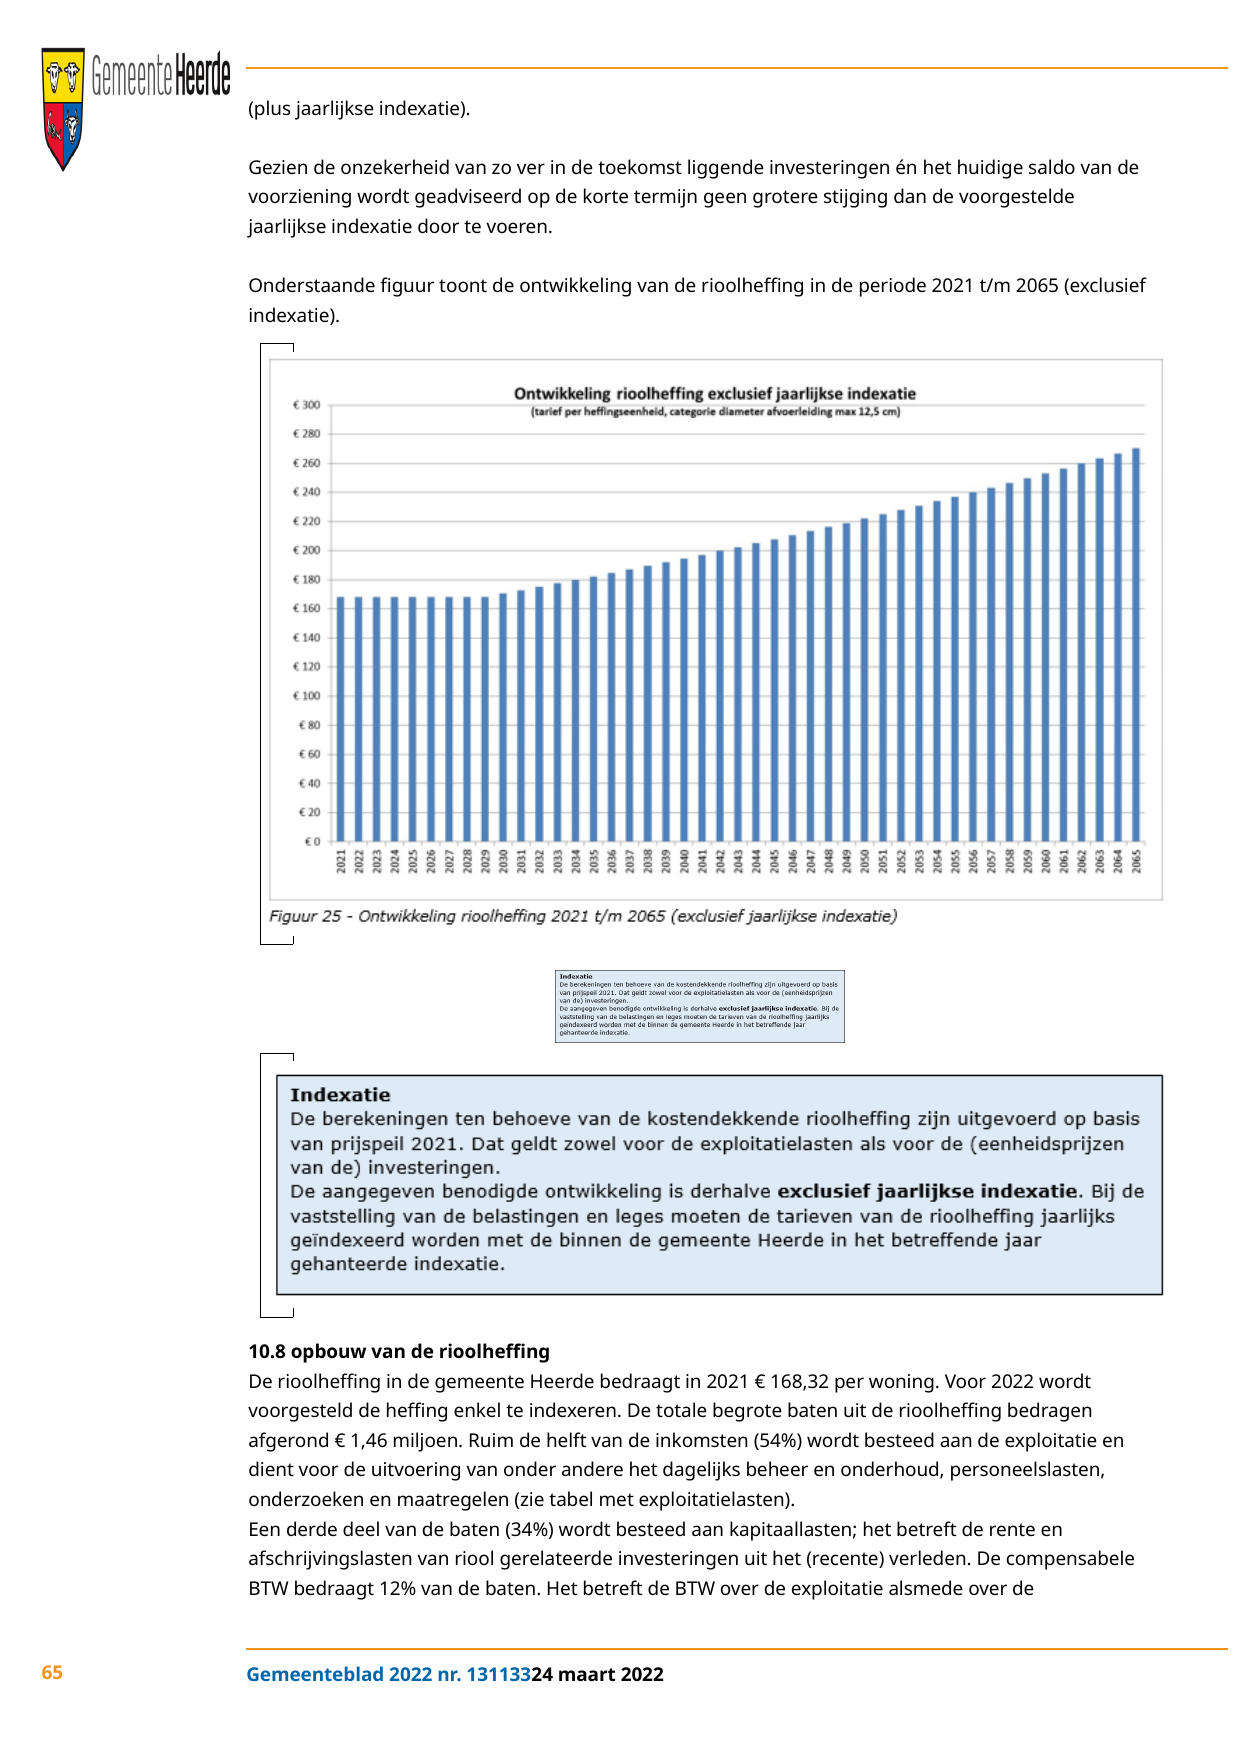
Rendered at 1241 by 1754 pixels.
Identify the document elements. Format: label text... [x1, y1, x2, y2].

text Onderstaande figuur toont de ontwikkeling van de rioolheffing in de periode 2021 t/m 2065 (exclusief indexatie). [248, 272, 1152, 328]
text Een derde deel van de baten (34%) wordt besteed aan kapitaallasten; het betreft de rente en afschrijvingslasten van riool gerelateerde investeringen uit het (recente) verleden. De compensabele BTW bedraagt 12% van de baten. Het betreft de BTW over de exploitatie alsmede over de [248, 1516, 1152, 1601]
picture [268, 352, 1173, 936]
text De rioolheffing in de gemeente Heerde bedraagt in 2021 € 168,32 per woning. Voor 2022 wordt voorgesteld de heffing enkel te indexeren. De totale begrote baten uit de rioolheffing bedragen afgerond € 1,46 miljoen. Ruim de helft van de inkomsten (54%) wordt besteed aan de exploitatie en dient voor de uitvoering van onder andere het dagelijks beheer en onderhoud, personeelslasten, onderzoeken en maatregelen (zie tabel met exploitatielasten). [248, 1368, 1152, 1512]
picture [268, 1061, 1173, 1308]
picture [41, 47, 231, 172]
text Gezien de onzekerheid van zo ver in de toekomst liggende investeringen én het huidige saldo van de voorziening wordt geadviseerd op de korte termijn geen grotere stijging dan de voorgestelde jaarlijkse indexatie door te voeren. [248, 154, 1152, 239]
picture [552, 965, 848, 1047]
text (plus jaarlijkse indexatie). [248, 95, 1152, 121]
text 10.8 opbouw van de rioolheffing [248, 1338, 1152, 1364]
